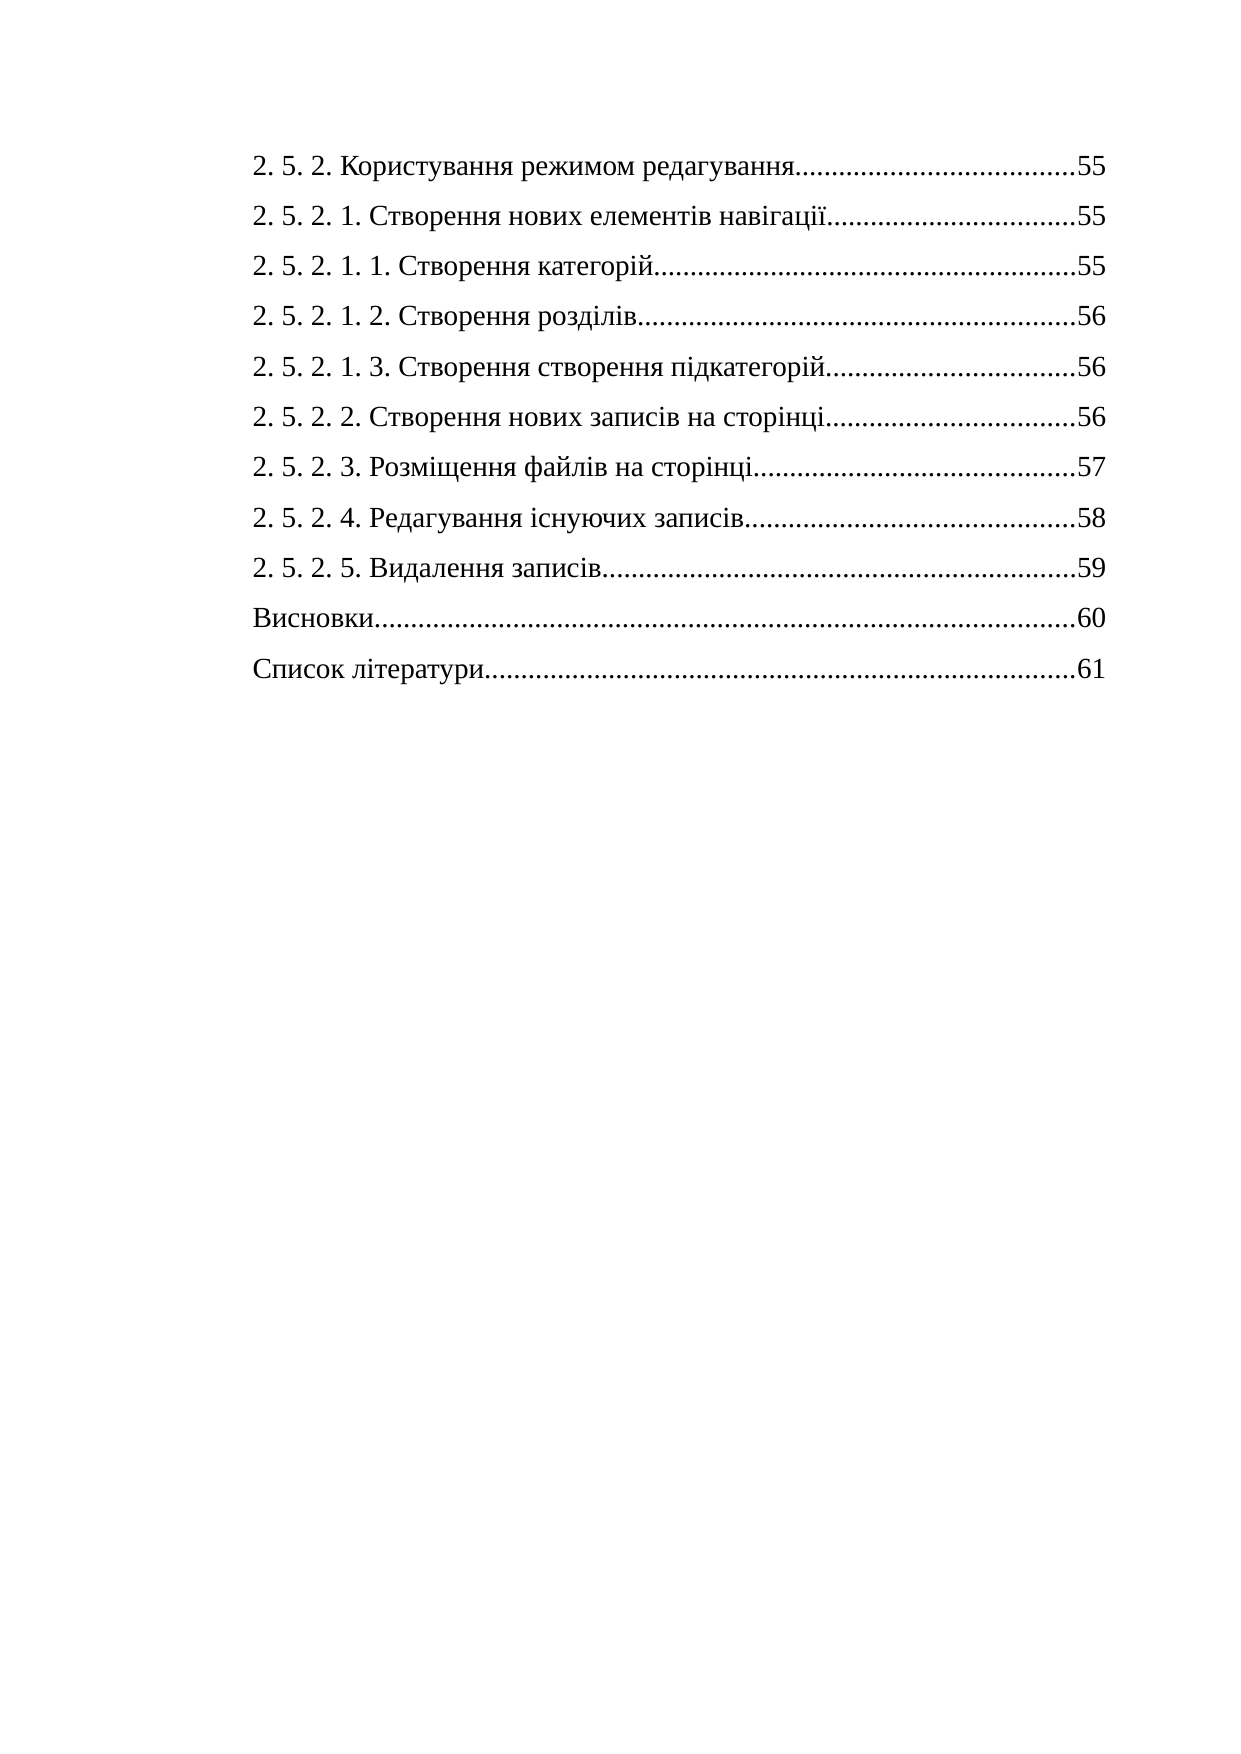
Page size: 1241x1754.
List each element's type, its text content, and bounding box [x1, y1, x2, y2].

text 2. 5. 2. 1. Створення нових елементів навігації 55 [177, 198, 1181, 231]
text 2. 5. 2. 1. 3. Створення створення підкатегорій 56 [177, 349, 1181, 382]
text 2. 5. 2. 1. 1. Створення категорій 55 [177, 248, 1181, 282]
text 2. 5. 2. Користування режимом редагування 55 [177, 148, 1181, 181]
text Висновки 60 [177, 600, 1181, 634]
text 2. 5. 2. 1. 2. Створення розділів 56 [177, 298, 1181, 332]
text 2. 5. 2. 2. Створення нових записів на сторінці 56 [177, 399, 1181, 433]
text 2. 5. 2. 4. Редагування існуючих записів 58 [177, 500, 1181, 533]
text 2. 5. 2. 3. Розміщення файлів на сторінці 57 [177, 449, 1181, 483]
text Список літератури 61 [177, 651, 1181, 684]
text 2. 5. 2. 5. Видалення записів 59 [177, 550, 1181, 584]
